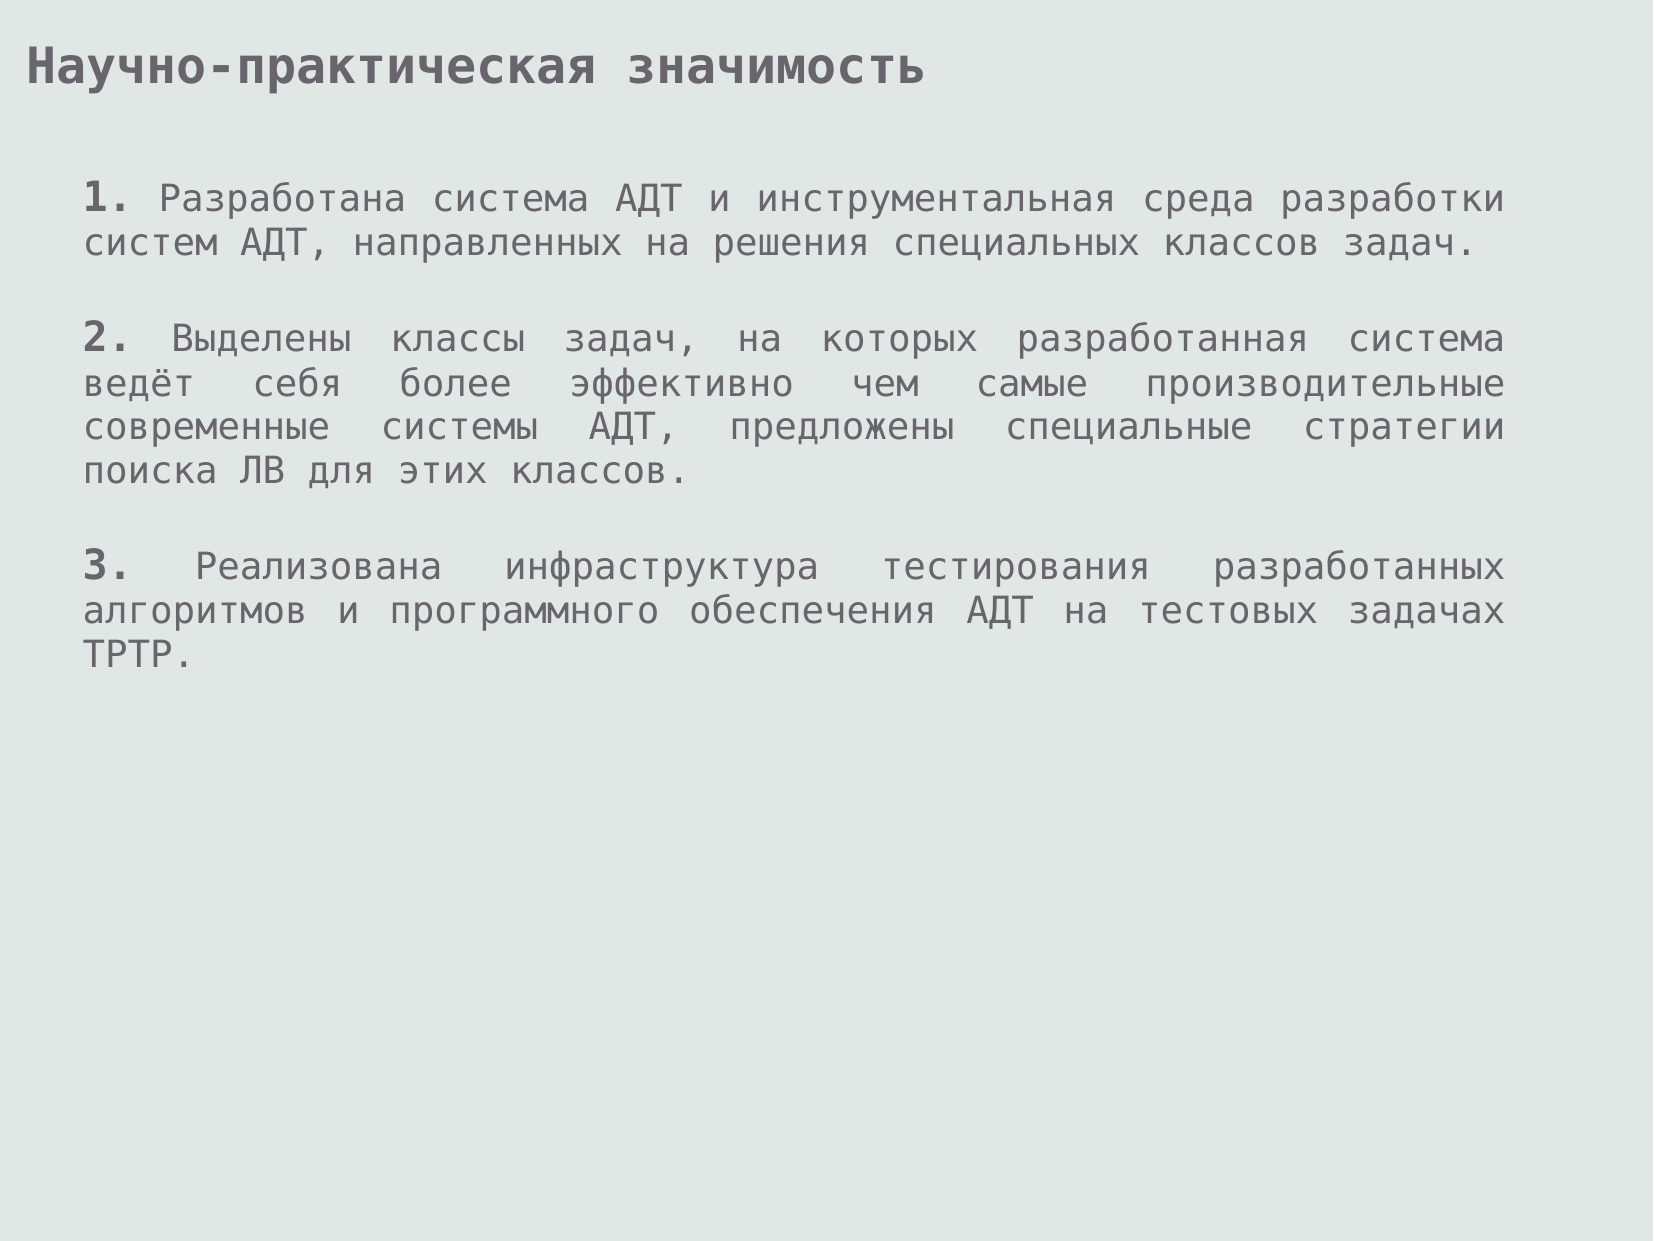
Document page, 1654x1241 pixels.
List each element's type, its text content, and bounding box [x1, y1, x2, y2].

text_box 1. Разработана система АДТ и инструментальная среда разработки систем АДТ, направленных на решения специальных классов задач. 2. Выделены классы задач, на которых разработанная система ведёт себя более эффективно чем самые производительные современные системы АДТ, предложены специальные стратегии поиска ЛВ для этих классов. 3. Реализована инфраструктура тестирования разработанных алгоритмов и программного обеспечения АДТ на тестовых задачах TPTP. [67, 165, 1531, 1156]
text_box Научно-практическая значимость [11, 30, 1237, 104]
